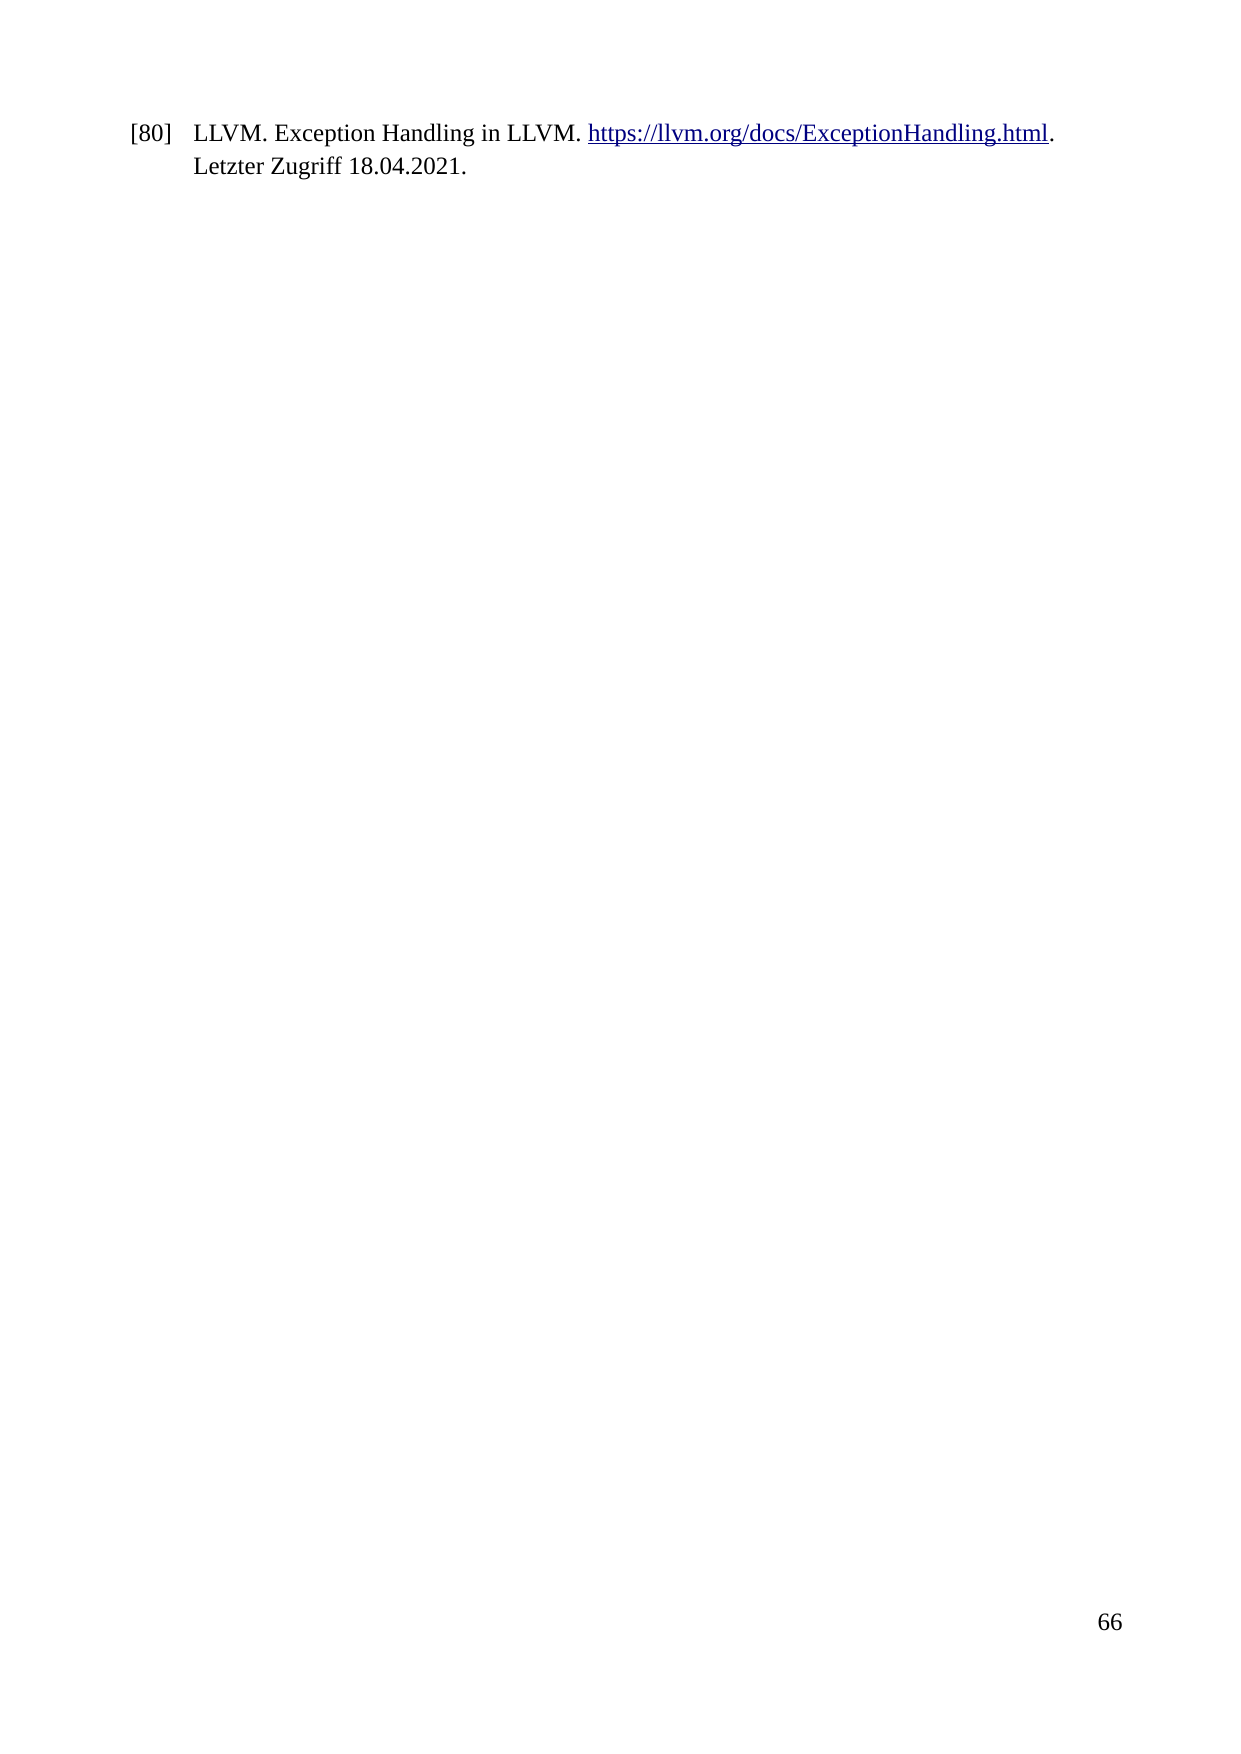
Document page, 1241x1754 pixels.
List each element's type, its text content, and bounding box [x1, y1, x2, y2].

list LLVM. Exception Handling in LLVM. https://llvm.org/docs/ExceptionHandling.html. Letzter Zugriff 18.04.2021. [130, 118, 1122, 180]
